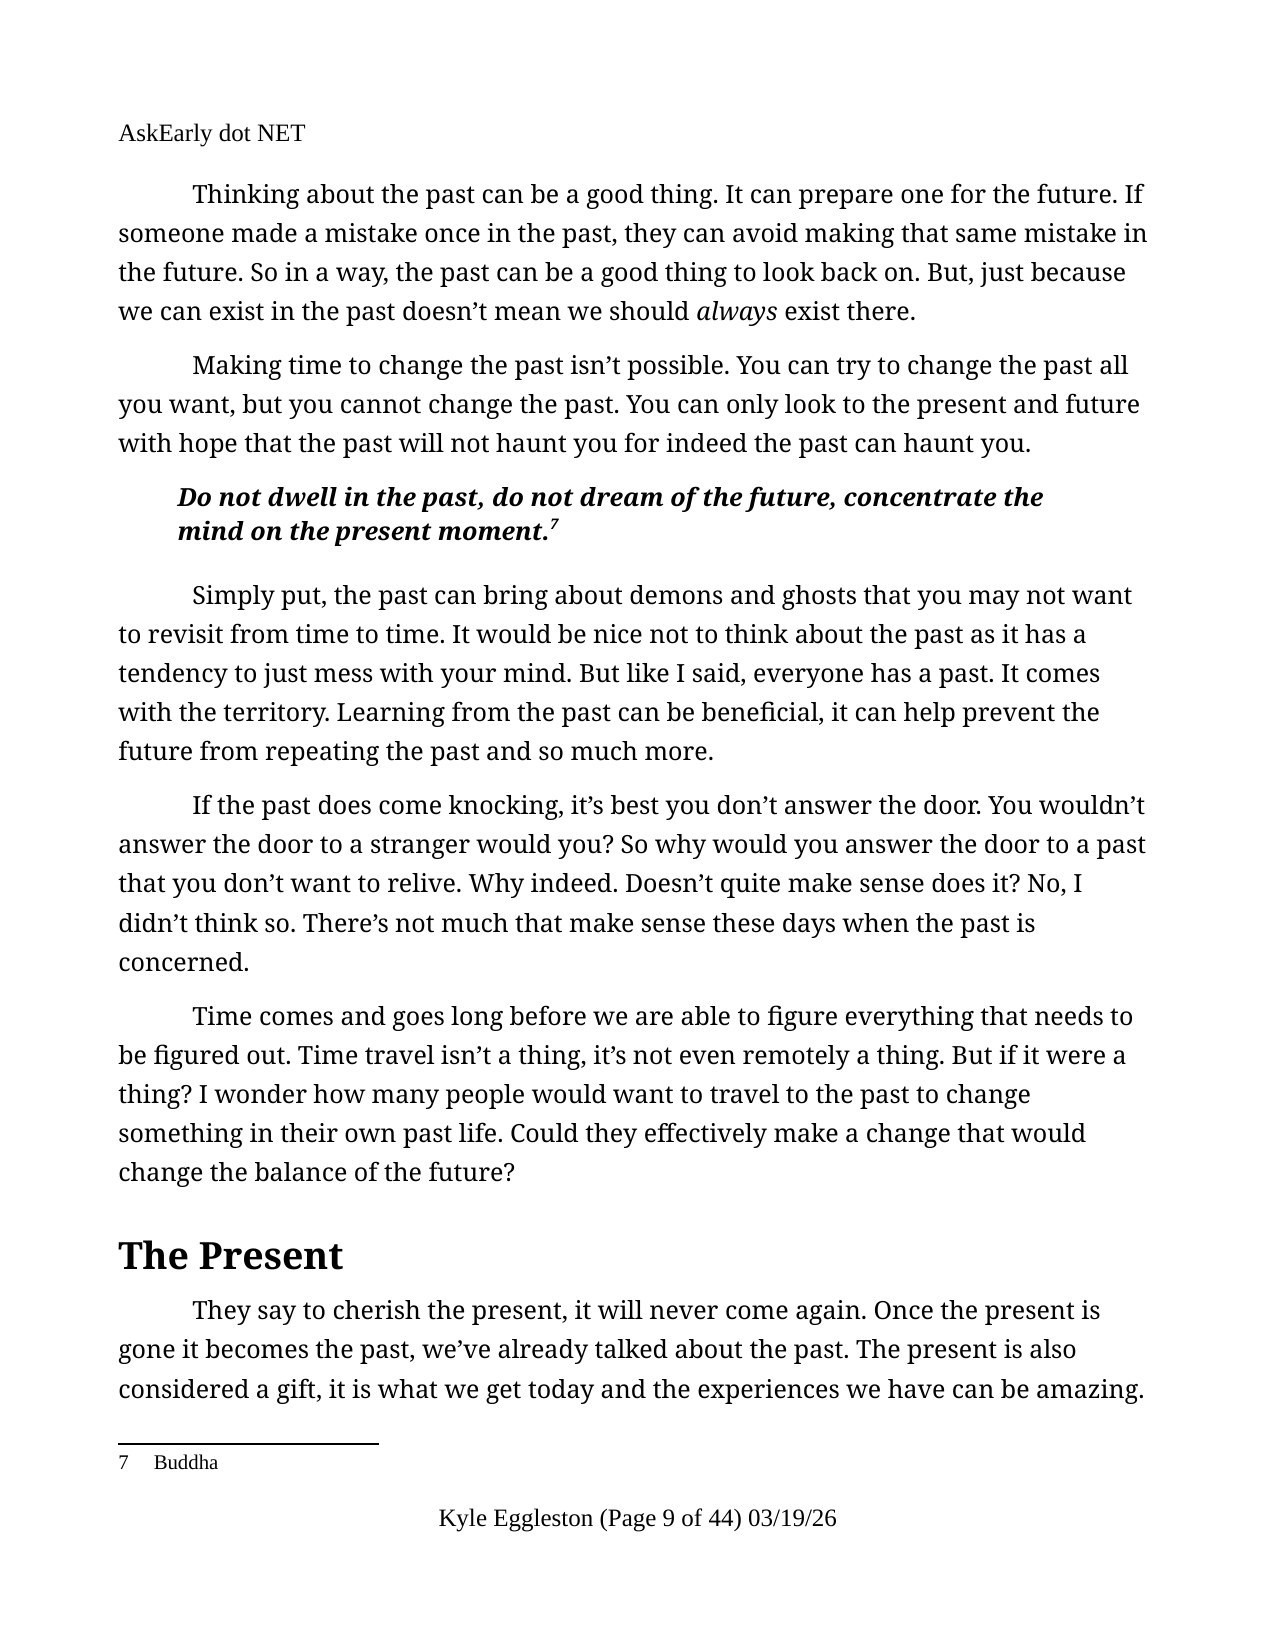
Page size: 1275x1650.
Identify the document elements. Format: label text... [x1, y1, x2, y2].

subtitle The Present [118, 1229, 1157, 1280]
text They say to cherish the present, it will never come again. Once the present is gone it becomes the past, we’ve already talked about the past. The present is also considered a gift, it is what we get today and the experiences we have can be amazing. [118, 1293, 1157, 1405]
text Making time to change the past isn’t possible. You can try to change the past all you want, but you cannot change the past. You can only look to the present and future with hope that the past will not haunt you for indeed the past can haunt you. [118, 348, 1157, 460]
text Time comes and goes long before we are able to figure everything that needs to be figured out. Time travel isn’t a thing, it’s not even remotely a thing. But if it were a thing? I wonder how many people would want to travel to the past to change something in their own past life. Could they effectively make a change that would change the balance of the future? [118, 998, 1157, 1189]
text Buddha [118, 1449, 1157, 1474]
text Simply put, the past can bring about demons and ghosts that you may not want to revisit from time to time. It would be nice not to think about the past as it has a tendency to just mess with your mind. But like I said, everyone has a past. It comes with the territory. Learning from the past can be beneficial, it can help prevent the future from repeating the past and so much more. [118, 577, 1157, 768]
text Thinking about the past can be a good thing. It can prepare one for the future. If someone made a mistake once in the past, they can avoid making that same mistake in the future. So in a way, the past can be a good thing to look back on. But, just because we can exist in the past doesn’t mean we should always exist there. [118, 176, 1157, 328]
text If the past does come knocking, it’s best you don’t answer the door. You wouldn’t answer the door to a stranger would you? So why would you answer the door to a past that you don’t want to relive. Why indeed. Doesn’t quite make sense does it? No, I didn’t think so. There’s not much that make sense these days when the past is concerned. [118, 788, 1157, 978]
text Do not dwell in the past, do not dream of the future, concentrate the mind on the present moment. [177, 480, 1098, 548]
